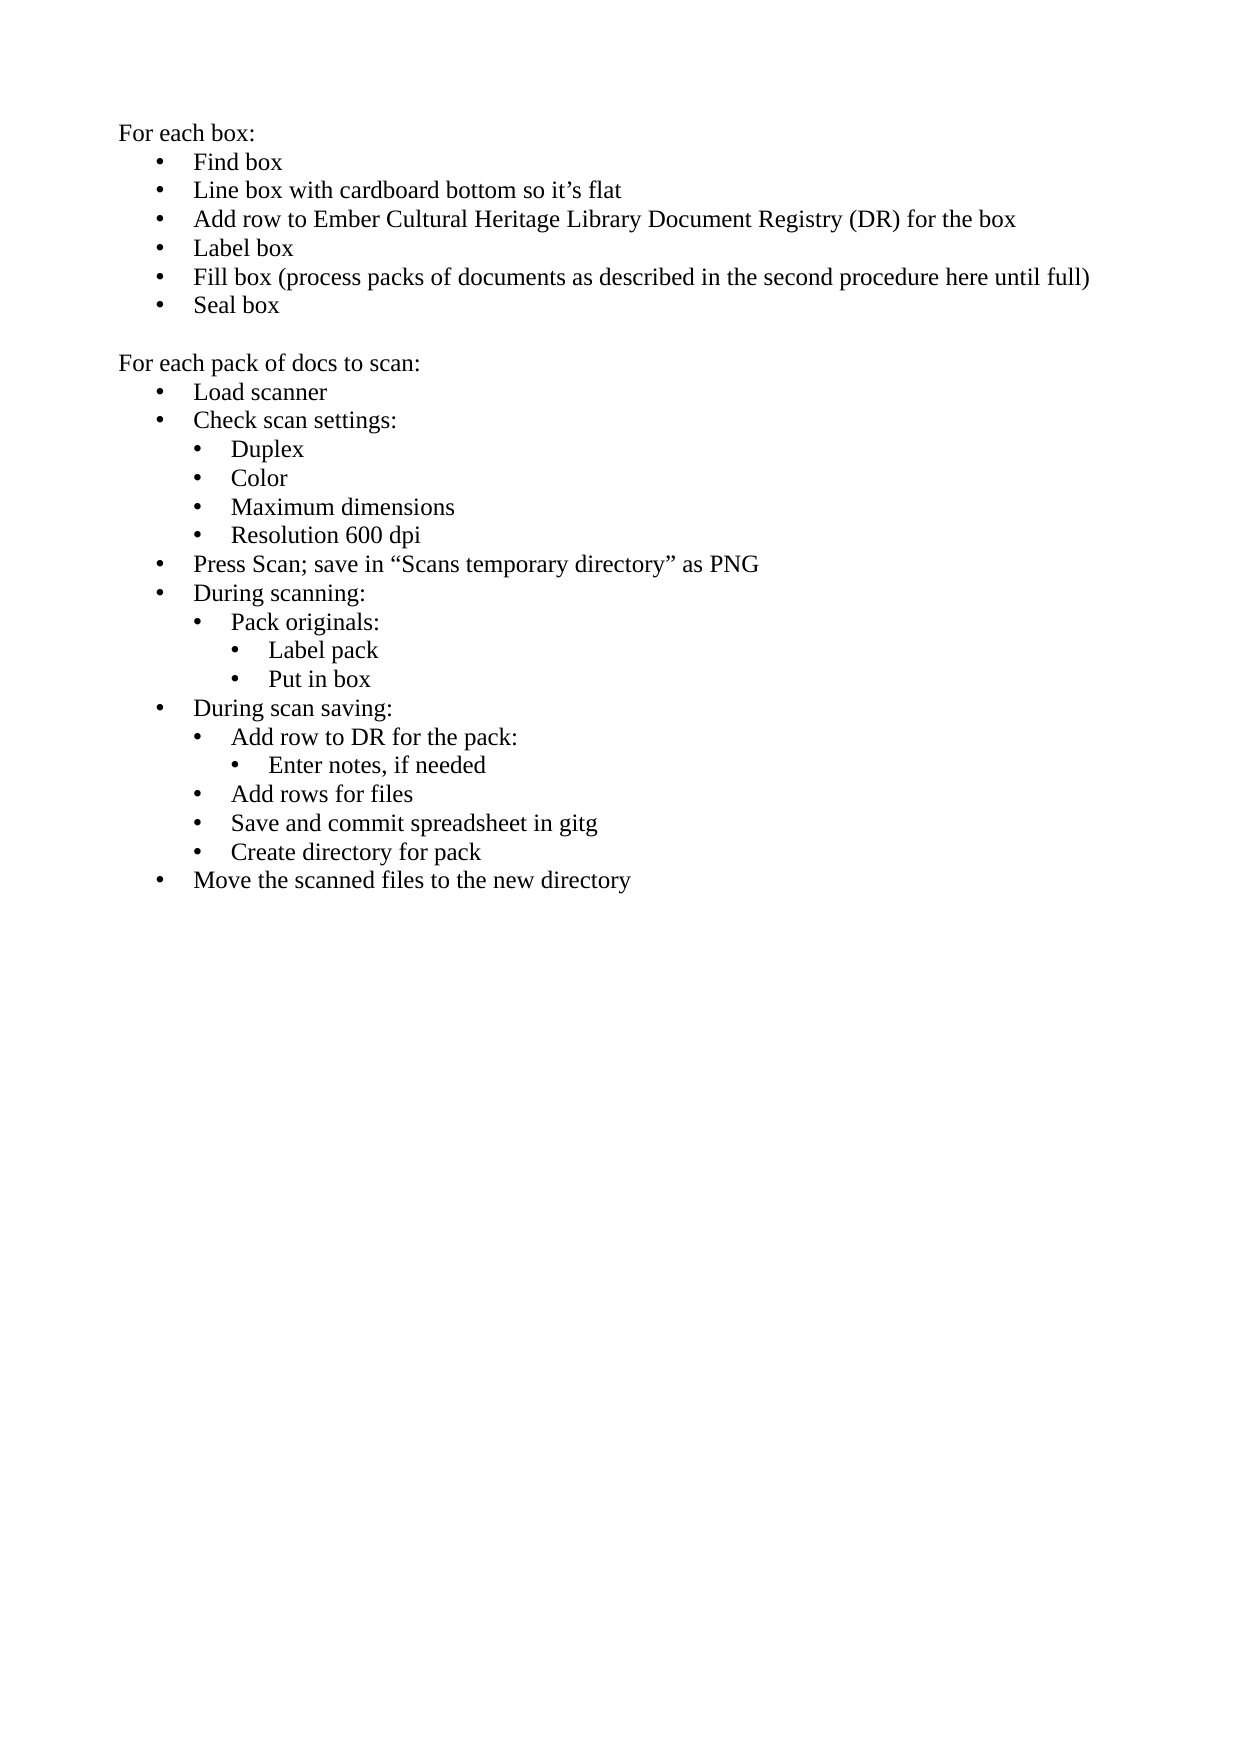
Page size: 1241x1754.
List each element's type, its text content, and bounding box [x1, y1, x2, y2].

list Put in box [231, 664, 1122, 693]
list Save and commit spreadsheet in gitg [193, 808, 1122, 837]
list Move the scanned files to the new directory [156, 866, 1122, 894]
list Line box with cardboard bottom so it’s flat [156, 176, 1122, 204]
list During scanning: [156, 578, 1122, 607]
list Load scanner [156, 377, 1122, 406]
list Add row to Ember Cultural Heritage Library Document Registry (DR) for the box [156, 204, 1122, 233]
list Find box [156, 147, 1122, 176]
list Add rows for files [193, 779, 1122, 808]
list Resolution 600 dpi [193, 521, 1122, 549]
list Seal box [156, 291, 1122, 319]
list Press Scan; save in “Scans temporary directory” as PNG [156, 549, 1122, 578]
list Duplex [193, 434, 1122, 463]
text For each box: [118, 118, 1122, 147]
list Pack originals: [193, 607, 1122, 636]
list Fill box (process packs of documents as described in the second procedure here until full) [156, 262, 1122, 291]
text For each pack of docs to scan: [118, 348, 1122, 377]
list Label box [156, 233, 1122, 262]
list Check scan settings: [156, 406, 1122, 434]
list Enter notes, if needed [231, 751, 1122, 779]
list Maximum dimensions [193, 492, 1122, 521]
list Color [193, 463, 1122, 492]
list Add row to DR for the pack: [193, 722, 1122, 751]
list During scan saving: [156, 693, 1122, 722]
list Label pack [231, 636, 1122, 664]
list Create directory for pack [193, 837, 1122, 866]
